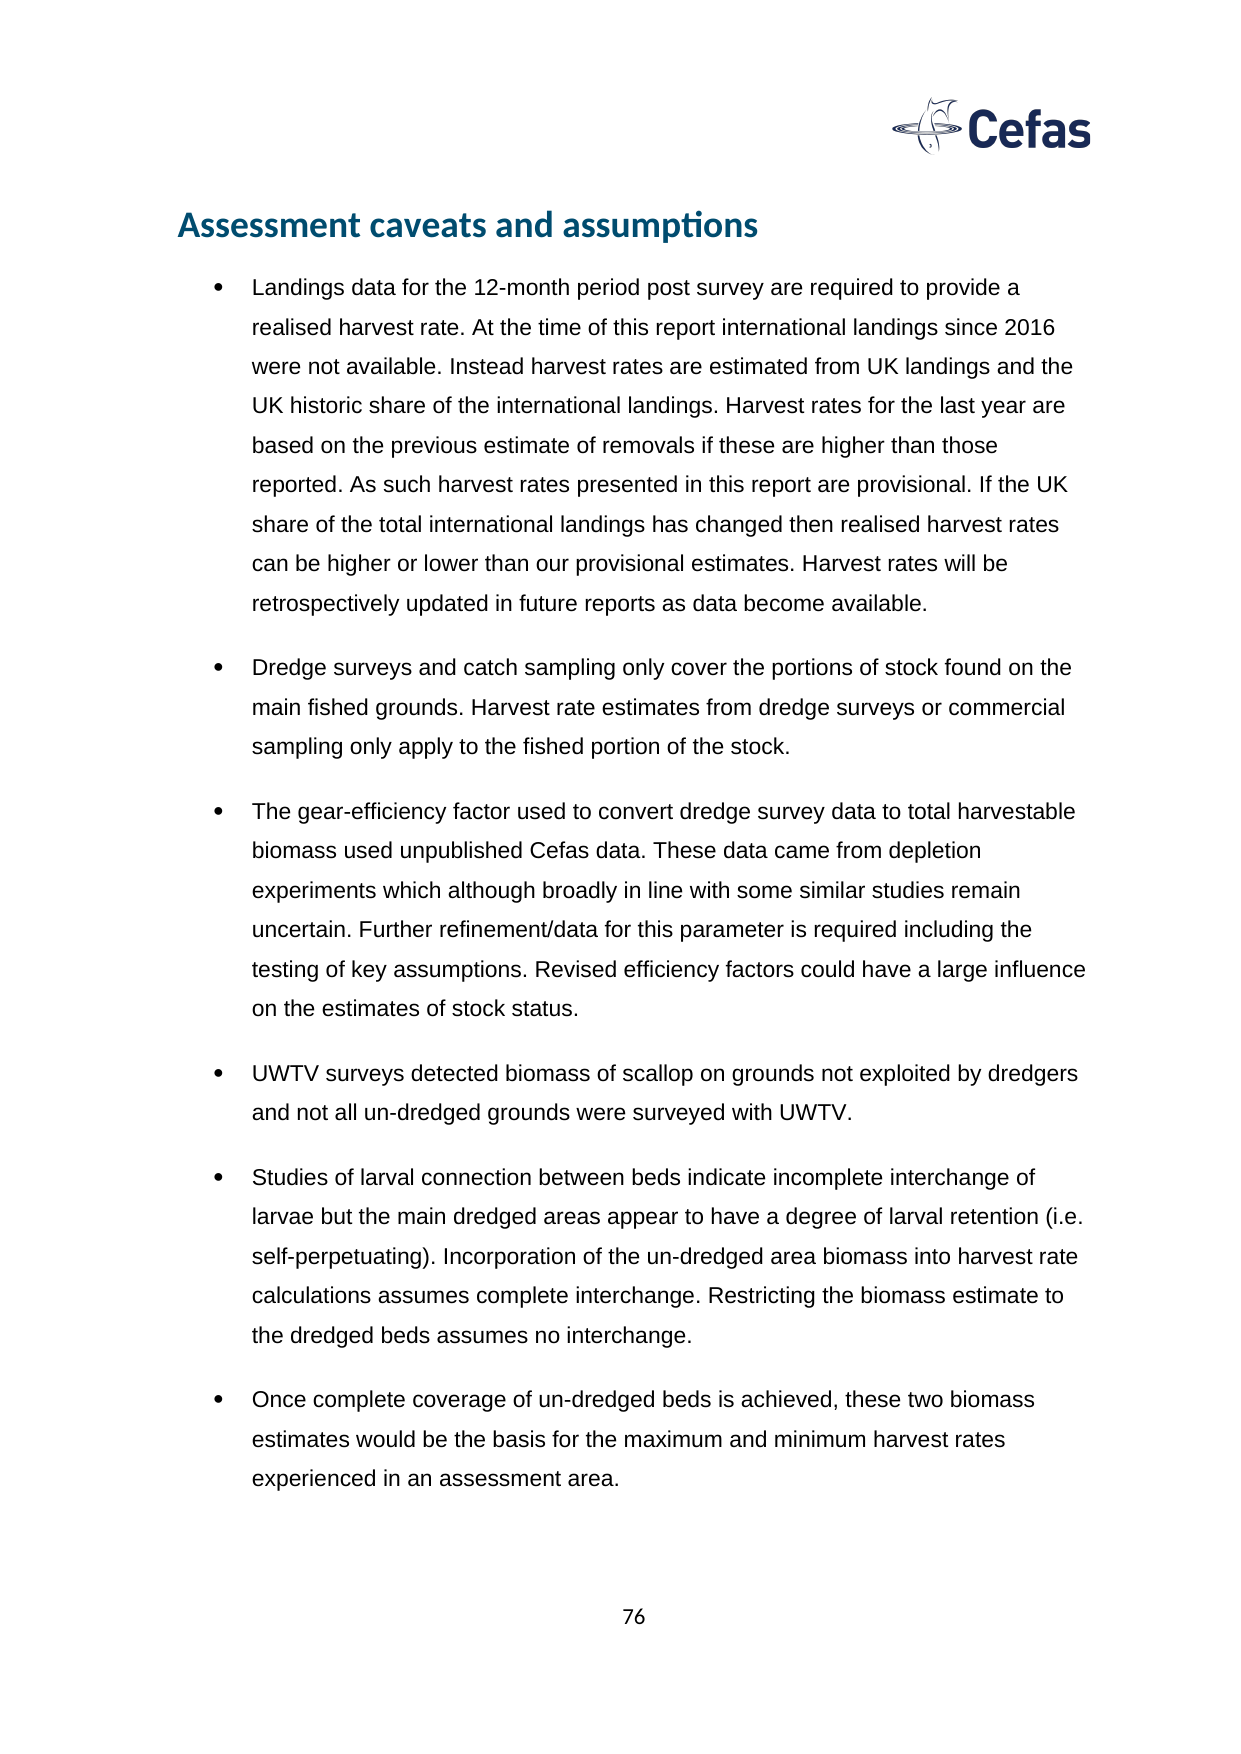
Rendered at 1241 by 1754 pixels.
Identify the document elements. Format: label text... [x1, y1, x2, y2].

list Once complete coverage of un-dredged beds is achieved, these two biomass estimates would be the basis for the maximum and minimum harvest rates experienced in an assessment area. [214, 1386, 1090, 1491]
list Dredge surveys and catch sampling only cover the portions of stock found on the main fished grounds. Harvest rate estimates from dredge surveys or commercial sampling only apply to the fished portion of the stock. [214, 654, 1090, 760]
list UWTV surveys detected biomass of scallop on grounds not exploited by dredgers and not all un-dredged grounds were surveyed with UWTV. [214, 1060, 1090, 1126]
list The gear-efficiency factor used to convert dredge survey data to total harvestable biomass used unpublished Cefas data. These data came from depletion experiments which although broadly in line with some similar studies remain uncertain. Further refinement/data for this parameter is required including the testing of key assumptions. Revised efficiency factors could have a large influence on the estimates of stock status. [214, 798, 1090, 1022]
list Studies of larval connection between beds indicate incomplete interchange of larvae but the main dredged areas appear to have a degree of larval retention (i.e. self-perpetuating). Incorporation of the un-dredged area biomass into harvest rate calculations assumes complete interchange. Restricting the biomass estimate to the dredged beds assumes no interchange. [214, 1164, 1090, 1348]
subtitle Assessment caveats and assumptions [177, 201, 1090, 246]
list Landings data for the 12-month period post survey are required to provide a realised harvest rate. At the time of this report international landings since 2016 were not available. Instead harvest rates are estimated from UK landings and the UK historic share of the international landings. Harvest rates for the last year are based on the previous estimate of removals if these are higher than those reported. As such harvest rates presented in this report are provisional. If the UK share of the total international landings has changed then realised harvest rates can be higher or lower than our provisional estimates. Harvest rates will be retrospectively updated in future reports as data become available. [214, 274, 1090, 616]
